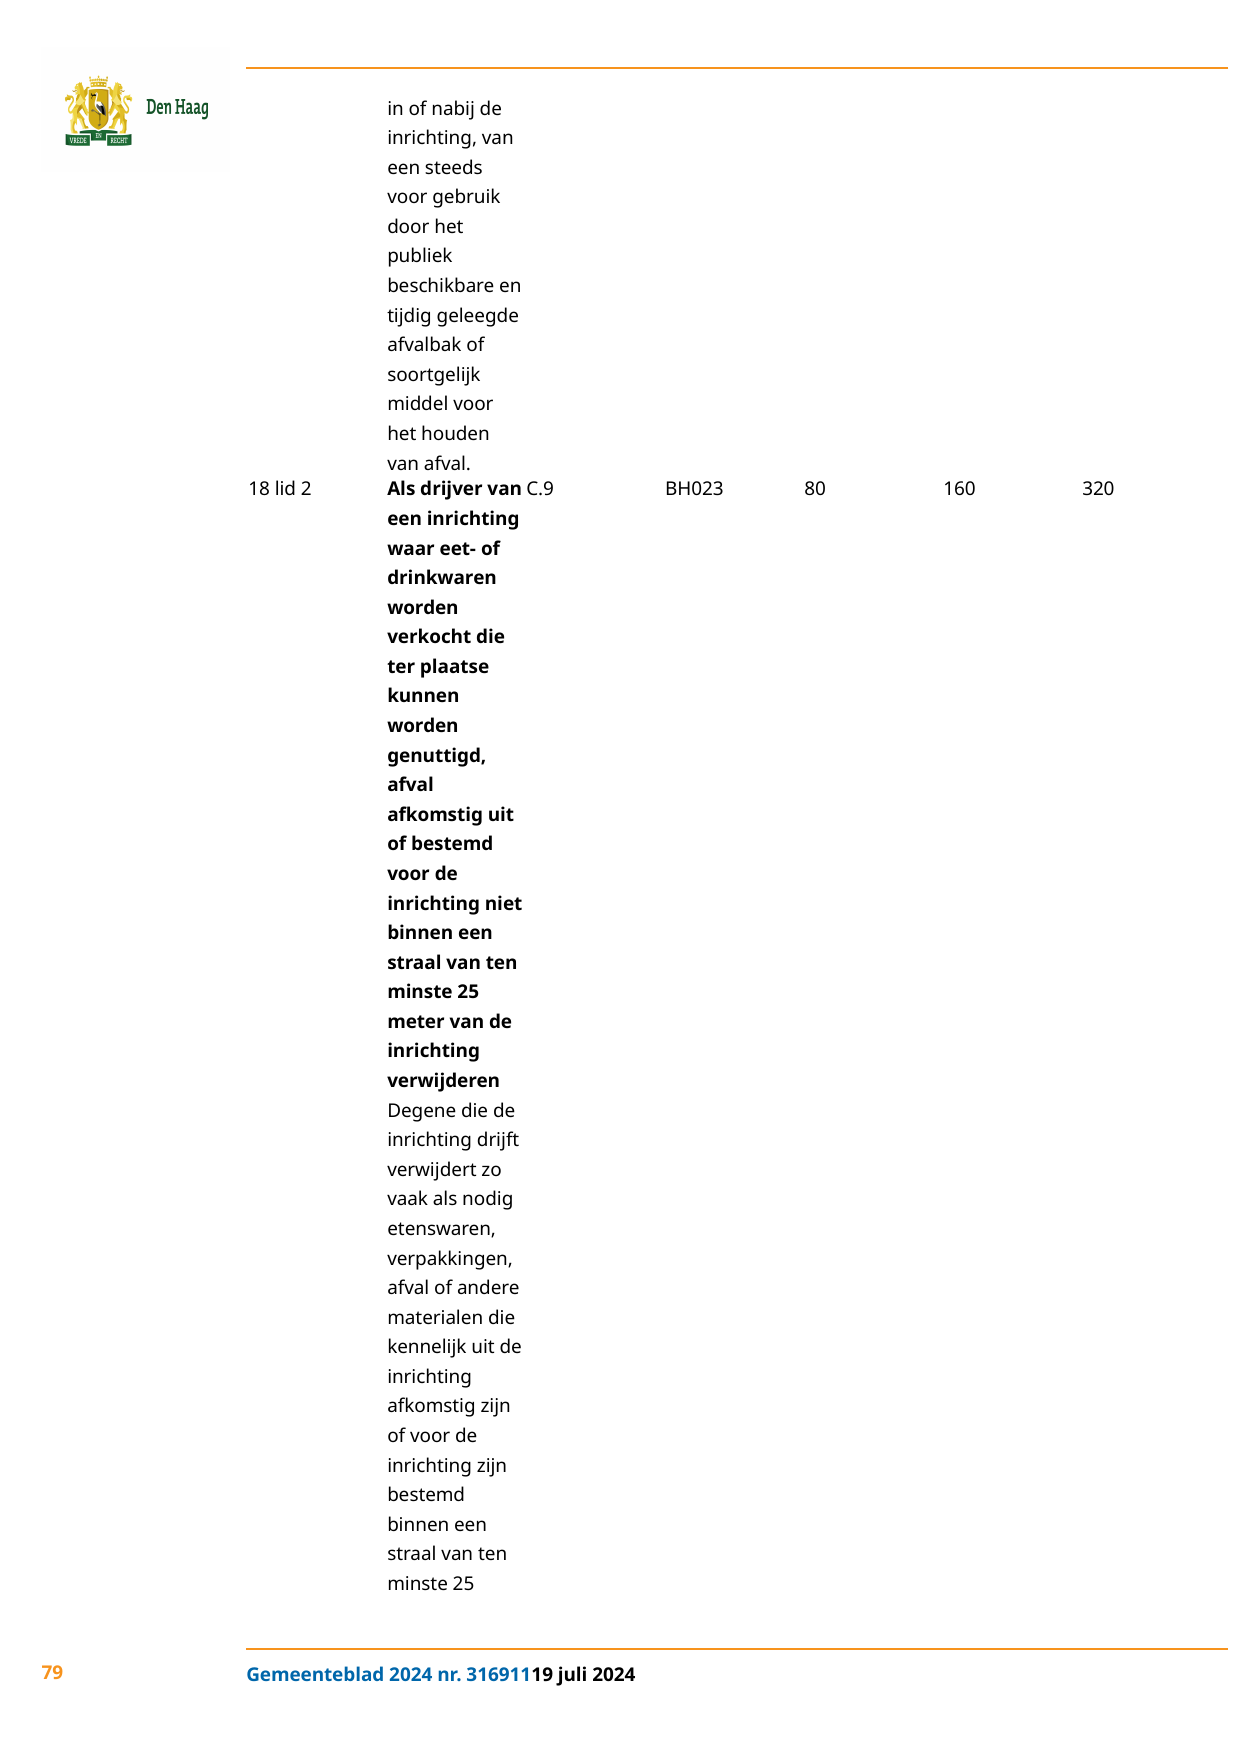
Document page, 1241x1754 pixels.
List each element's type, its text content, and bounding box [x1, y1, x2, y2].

table_cell [526, 95, 665, 476]
table_cell BH023 [665, 476, 804, 1596]
table_cell 18 lid 2 [248, 476, 387, 1596]
table_cell [248, 95, 387, 476]
table_cell 80 [804, 476, 943, 1596]
table_cell 160 [943, 476, 1082, 1596]
picture [41, 47, 231, 172]
table_cell [1082, 95, 1152, 476]
table_cell C.9 [526, 476, 665, 1596]
table_cell Als drijver van een inrichting waar eet- of drinkwaren worden verkocht die ter plaatse kunnen worden genuttigd, afval afkomstig uit of bestemd voor de inrichting niet binnen een straal van ten minste 25 meter van de inrichting verwijderen Degene die de inrichting drijft verwijdert zo vaak als nodig etenswaren, verpakkingen, afval of andere materialen die kennelijk uit de inrichting afkomstig zijn of voor de inrichting zijn bestemd binnen een straal van ten minste 25 [387, 476, 526, 1596]
table_cell [665, 95, 804, 476]
table_cell [943, 95, 1082, 476]
table_cell 320 [1082, 476, 1152, 1596]
table_cell [804, 95, 943, 476]
table_cell in of nabij de inrichting, van een steeds voor gebruik door het publiek beschikbare en tijdig geleegde afvalbak of soortgelijk middel voor het houden van afval. [387, 95, 526, 476]
